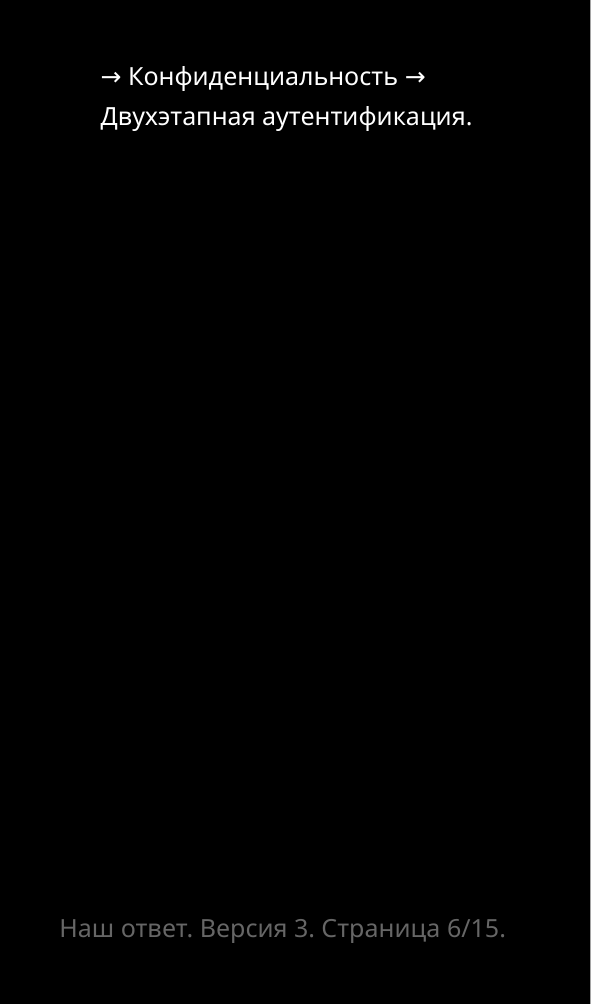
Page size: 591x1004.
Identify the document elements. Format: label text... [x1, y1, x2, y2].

list → Конфиденциальность → Двухэтапная аутентификация. [71, 59, 531, 132]
